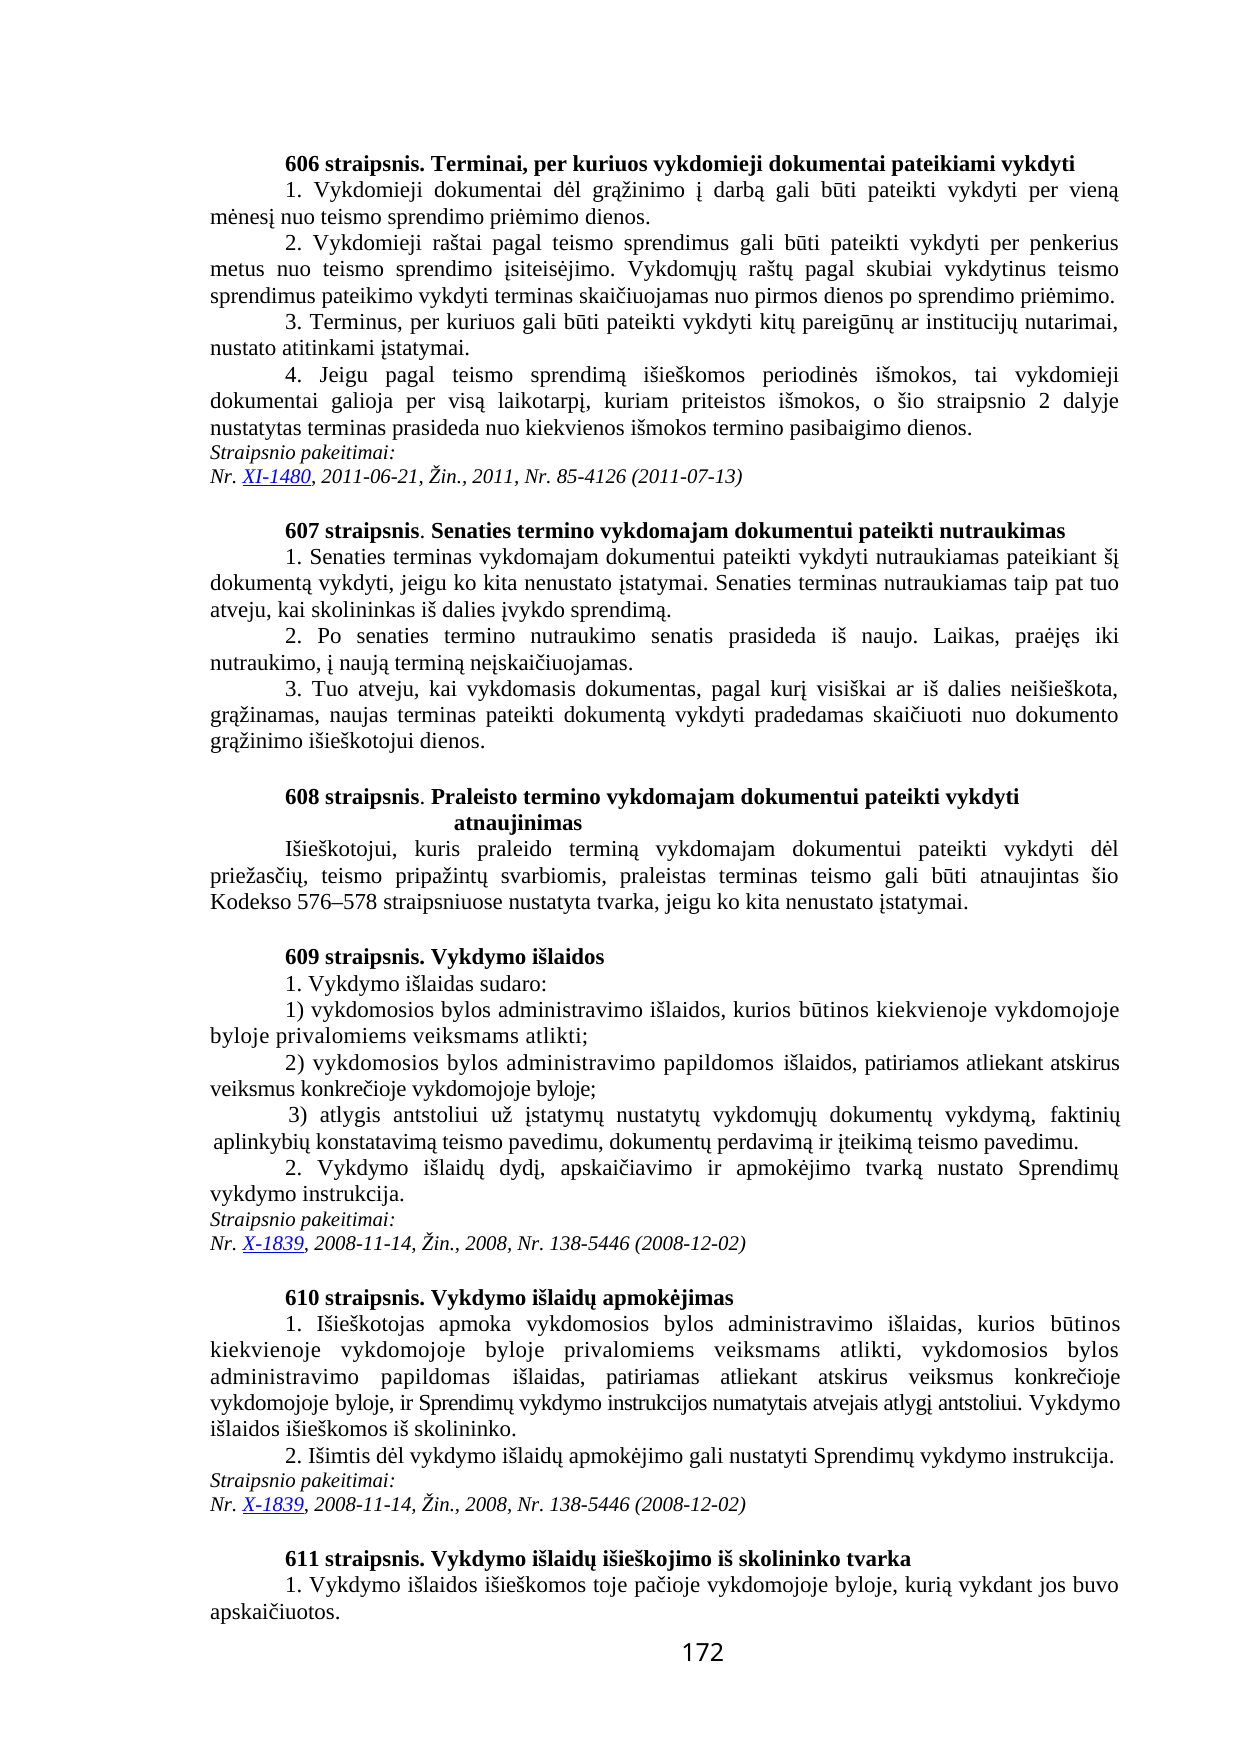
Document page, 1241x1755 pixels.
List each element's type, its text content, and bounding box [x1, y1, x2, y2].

text 3. Terminus, per kuriuos gali būti pateikti vykdyti kitų pareigūnų ar institucijų nutarimai, nustato atitinkami įstatymai. [210, 308, 1120, 361]
text 3) atlygis antstoliui už įstatymų nustatytų vykdomųjų dokumentų vykdymą, faktinių aplinkybių konstatavimą teismo pavedimu, dokumentų perdavimą ir įteikimą teismo pavedimu. [213, 1101, 1120, 1154]
text 608 straipsnis. Praleisto termino vykdomajam dokumentui pateikti vykdyti atnaujinimas [285, 783, 1120, 835]
text 1. Vykdomieji dokumentai dėl grąžinimo į darbą gali būti pateikti vykdyti per vieną mėnesį nuo teismo sprendimo priėmimo dienos. [210, 176, 1120, 229]
text 610 straipsnis. Vykdymo išlaidų apmokėjimas [210, 1284, 1120, 1310]
text 1) vykdomosios bylos administravimo išlaidos, kurios būtinos kiekvienoje vykdomojoje byloje privalomiems veiksmams atlikti; [210, 996, 1120, 1049]
text Straipsnio pakeitimai: [210, 440, 1120, 464]
text Nr. XI-1480, 2011-06-21, Žin., 2011, Nr. 85-4126 (2011-07-13) [210, 464, 1120, 488]
text 609 straipsnis. Vykdymo išlaidos [210, 943, 1120, 969]
text 2. Po senaties termino nutraukimo senatis prasideda iš naujo. Laikas, praėjęs iki nutraukimo, į naują terminą neįskaičiuojamas. [210, 622, 1120, 675]
text 606 straipsnis. Terminai, per kuriuos vykdomieji dokumentai pateikiami vykdyti [285, 150, 1120, 176]
text 2. Vykdomieji raštai pagal teismo sprendimus gali būti pateikti vykdyti per penkerius metus nuo teismo sprendimo įsiteisėjimo. Vykdomųjų raštų pagal skubiai vykdytinus teismo sprendimus pateikimo vykdyti terminas skaičiuojamas nuo pirmos dienos po sprendimo priėmimo. [210, 229, 1120, 308]
text 1. Vykdymo išlaidas sudaro: [210, 969, 1120, 996]
text 2) vykdomosios bylos administravimo papildomos išlaidos, patiriamos atliekant atskirus veiksmus konkrečioje vykdomojoje byloje; [210, 1049, 1120, 1101]
text 2. Išimtis dėl vykdymo išlaidų apmokėjimo gali nustatyti Sprendimų vykdymo instrukcija. [210, 1442, 1120, 1468]
text 607 straipsnis. Senaties termino vykdomajam dokumentui pateikti nutraukimas [285, 517, 1120, 543]
text 1. Senaties terminas vykdomajam dokumentui pateikti vykdyti nutraukiamas pateikiant šį dokumentą vykdyti, jeigu ko kita nenustato įstatymai. Senaties terminas nutraukiamas taip pat tuo atveju, kai skolininkas iš dalies įvykdo sprendimą. [210, 543, 1120, 622]
text Straipsnio pakeitimai: [210, 1468, 1120, 1492]
text Nr. X-1839, 2008-11-14, Žin., 2008, Nr. 138-5446 (2008-12-02) [210, 1492, 1120, 1516]
text 611 straipsnis. Vykdymo išlaidų išieškojimo iš skolininko tvarka [210, 1545, 1120, 1571]
text 3. Tuo atveju, kai vykdomasis dokumentas, pagal kurį visiškai ar iš dalies neišieškota, grąžinamas, naujas terminas pateikti dokumentą vykdyti pradedamas skaičiuoti nuo dokumento grąžinimo išieškotojui dienos. [210, 675, 1120, 754]
text 1. Vykdymo išlaidos išieškomos toje pačioje vykdomojoje byloje, kurią vykdant jos buvo apskaičiuotos. [210, 1571, 1120, 1624]
text Nr. X-1839, 2008-11-14, Žin., 2008, Nr. 138-5446 (2008-12-02) [210, 1231, 1120, 1255]
text Išieškotojui, kuris praleido terminą vykdomajam dokumentui pateikti vykdyti dėl priežasčių, teismo pripažintų svarbiomis, praleistas terminas teismo gali būti atnaujintas šio Kodekso 576–578 straipsniuose nustatyta tvarka, jeigu ko kita nenustato įstatymai. [210, 835, 1120, 914]
text 1. Išieškotojas apmoka vykdomosios bylos administravimo išlaidas, kurios būtinos kiekvienoje vykdomojoje byloje privalomiems veiksmams atlikti, vykdomosios bylos administravimo papildomas išlaidas, patiriamas atliekant atskirus veiksmus konkrečioje vykdomojoje byloje, ir Sprendimų vykdymo instrukcijos numatytais atvejais atlygį antstoliui. Vykdymo išlaidos išieškomos iš skolininko. [210, 1310, 1120, 1442]
text 4. Jeigu pagal teismo sprendimą išieškomos periodinės išmokos, tai vykdomieji dokumentai galioja per visą laikotarpį, kuriam priteistos išmokos, o šio straipsnio 2 dalyje nustatytas terminas prasideda nuo kiekvienos išmokos termino pasibaigimo dienos. [210, 361, 1120, 440]
text 2. Vykdymo išlaidų dydį, apskaičiavimo ir apmokėjimo tvarką nustato Sprendimų vykdymo instrukcija. [210, 1154, 1120, 1207]
text Straipsnio pakeitimai: [210, 1207, 1120, 1231]
